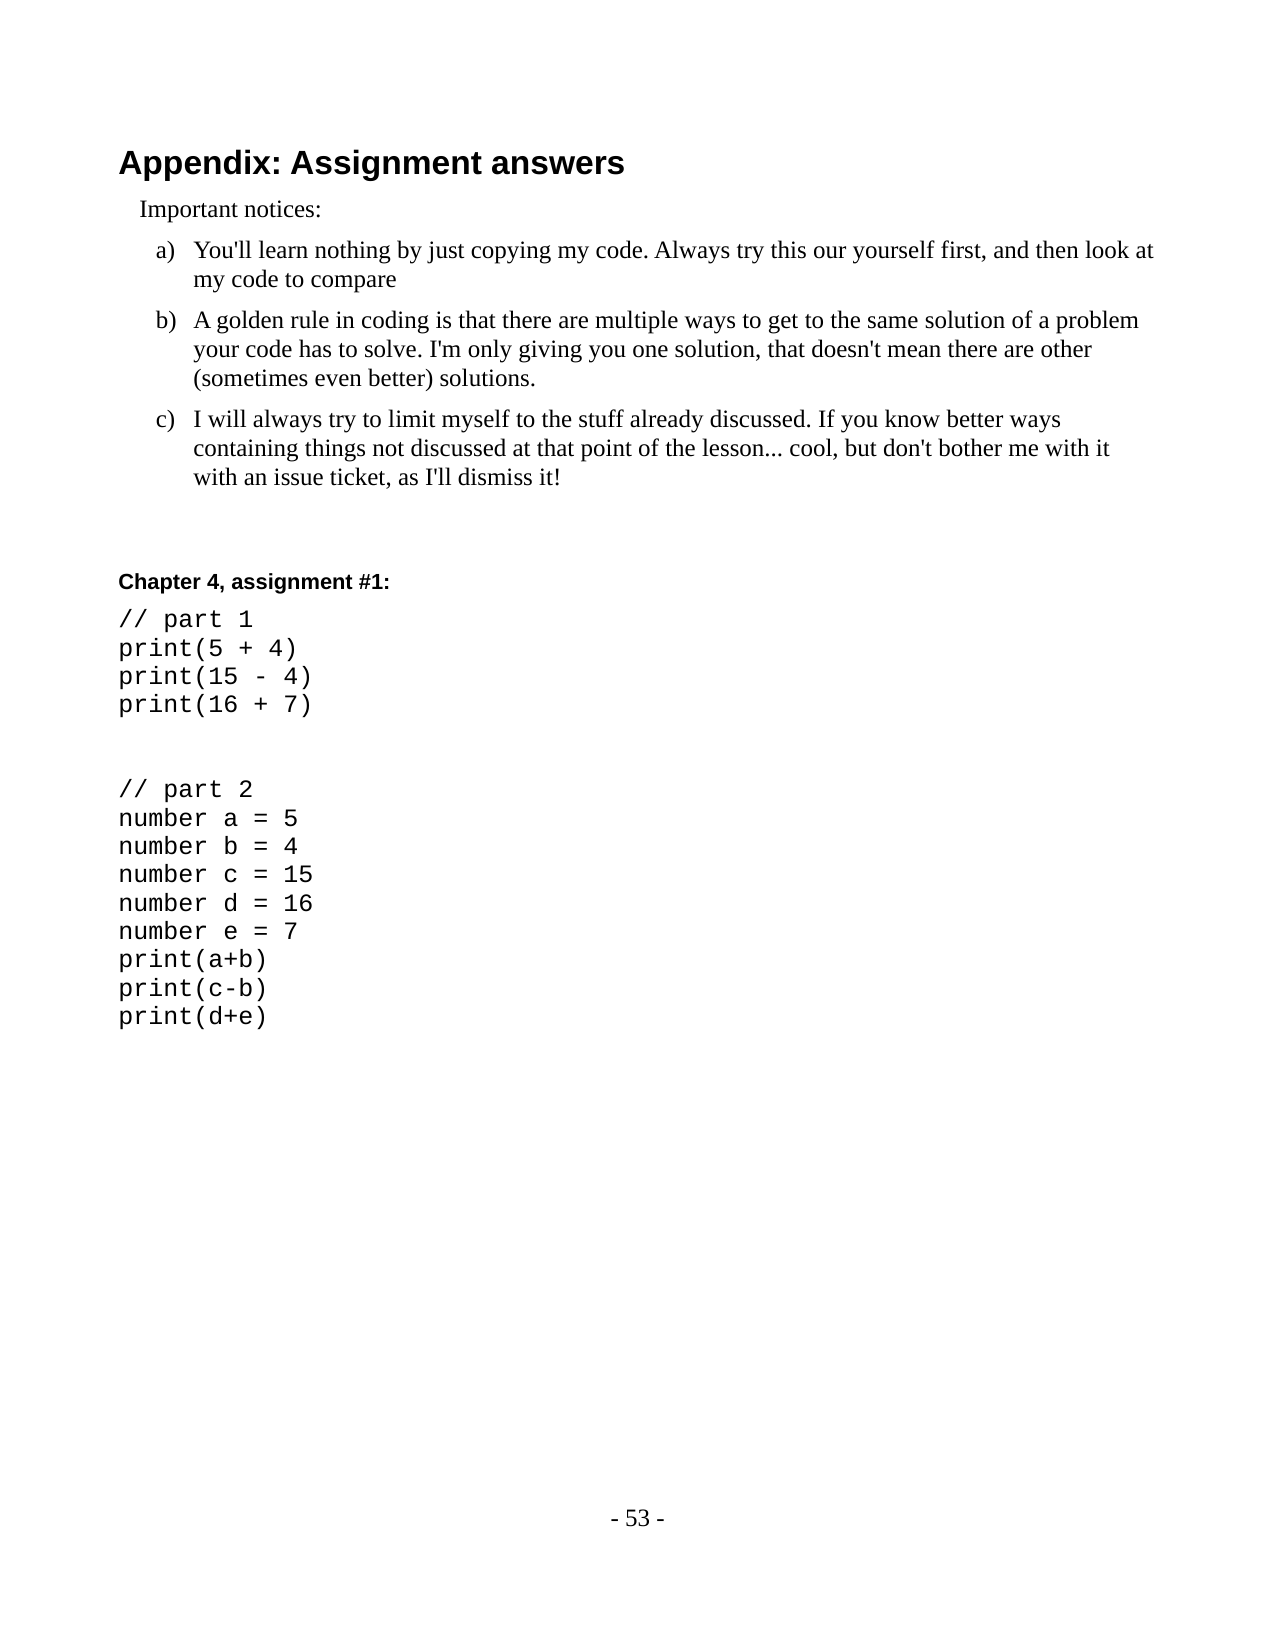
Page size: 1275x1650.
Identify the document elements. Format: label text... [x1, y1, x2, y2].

list A golden rule in coding is that there are multiple ways to get to the same solution of a problem your code has to solve. I'm only giving you one solution, that doesn't mean there are other (sometimes even better) solutions. [156, 306, 1157, 392]
text Important notices: [118, 194, 1157, 223]
subtitle Appendix: Assignment answers [118, 143, 1157, 182]
subtitle Chapter 4, assignment #1: [118, 569, 1157, 594]
text print(16 + 7) [118, 692, 1157, 720]
text number c = 15 [118, 862, 1157, 890]
text number a = 5 [118, 805, 1157, 834]
text // part 2 [118, 777, 1157, 805]
text print(5 + 4) [118, 635, 1157, 664]
text print(c-b) [118, 975, 1157, 1004]
text // part 1 [118, 607, 1157, 635]
text number e = 7 [118, 919, 1157, 947]
list You'll learn nothing by just copying my code. Always try this our yourself first, and then look at my code to compare [156, 236, 1157, 293]
text number d = 16 [118, 890, 1157, 919]
text print(a+b) [118, 947, 1157, 975]
text print(15 - 4) [118, 664, 1157, 692]
text number b = 4 [118, 834, 1157, 862]
text print(d+e) [118, 1004, 1157, 1032]
list I will always try to limit myself to the stuff already discussed. If you know better ways containing things not discussed at that point of the lesson... cool, but don't bother me with it with an issue ticket, as I'll dismiss it! [156, 404, 1157, 491]
